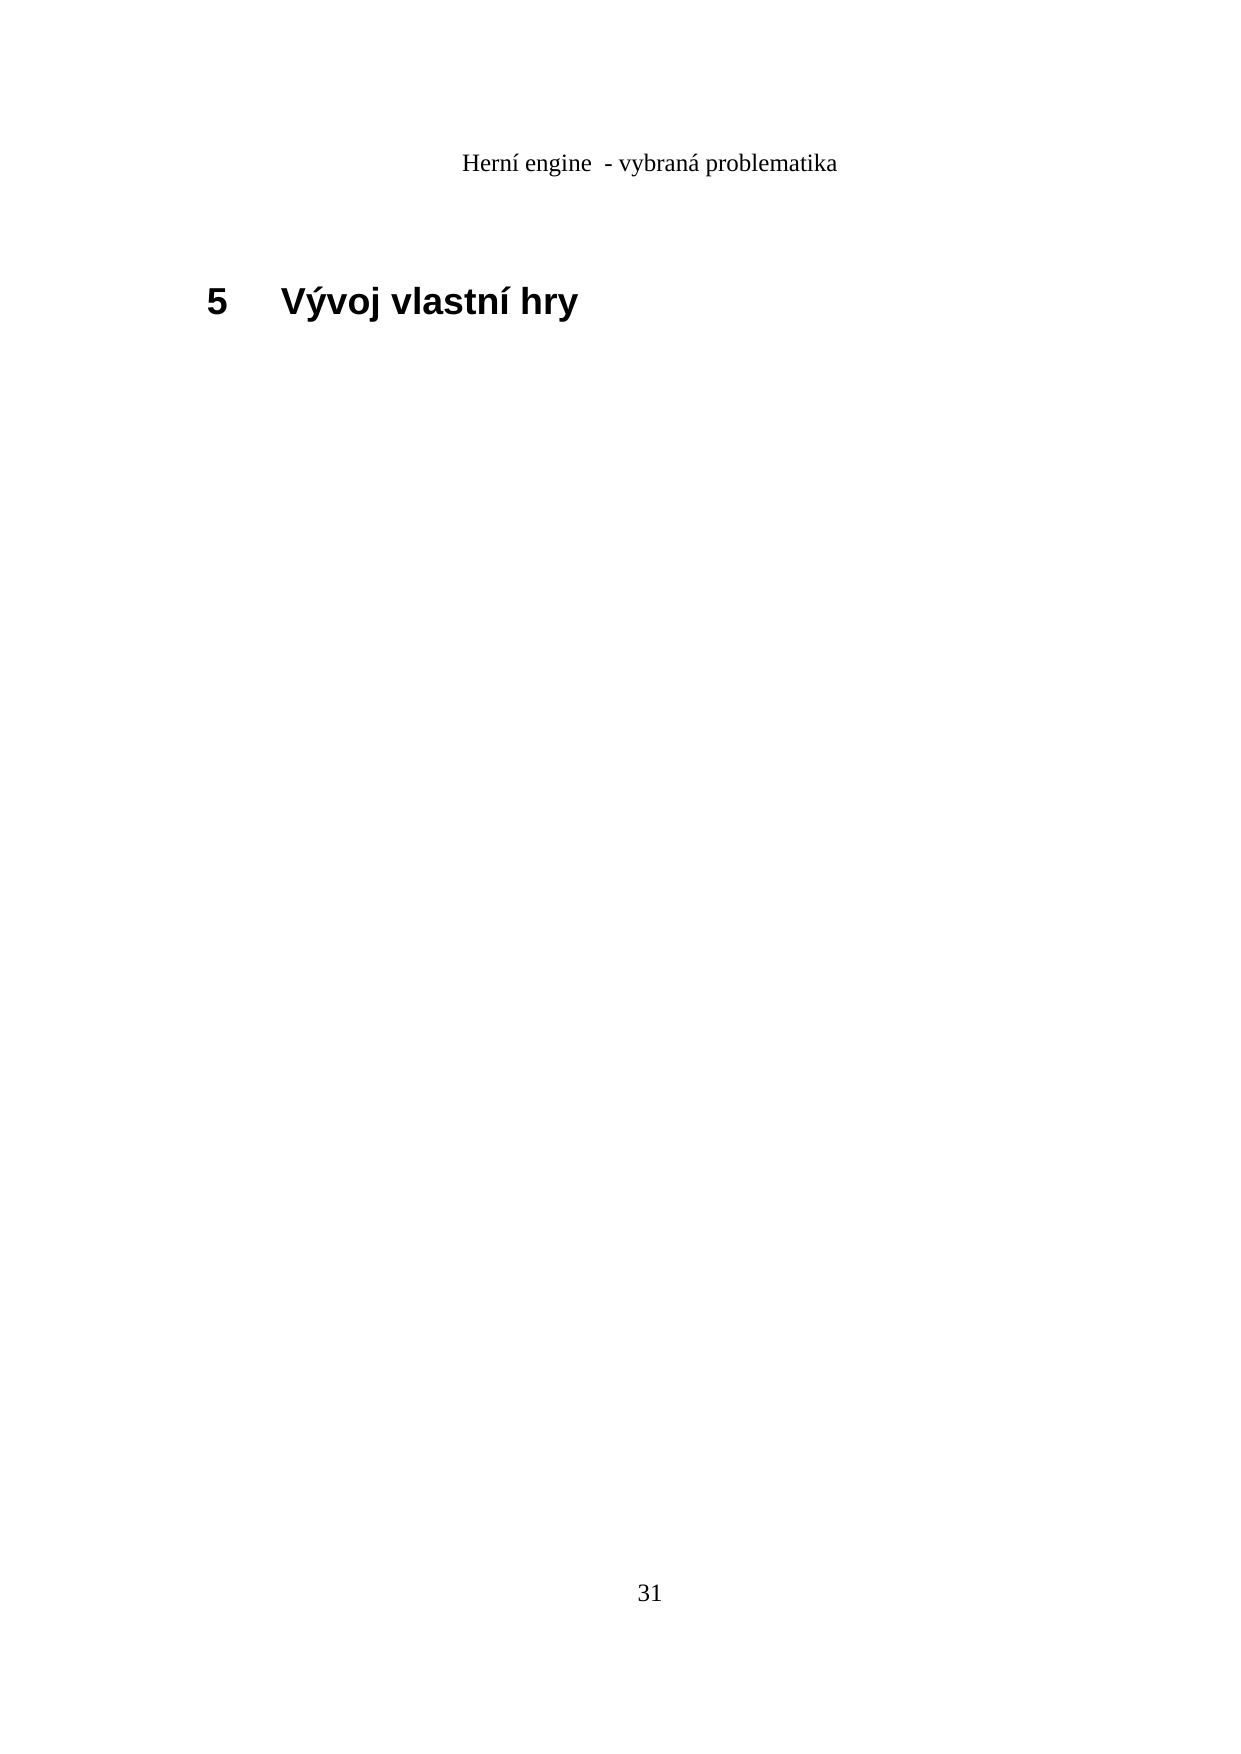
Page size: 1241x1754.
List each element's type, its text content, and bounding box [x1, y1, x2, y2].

subtitle Vývoj vlastní hry [207, 279, 1093, 322]
